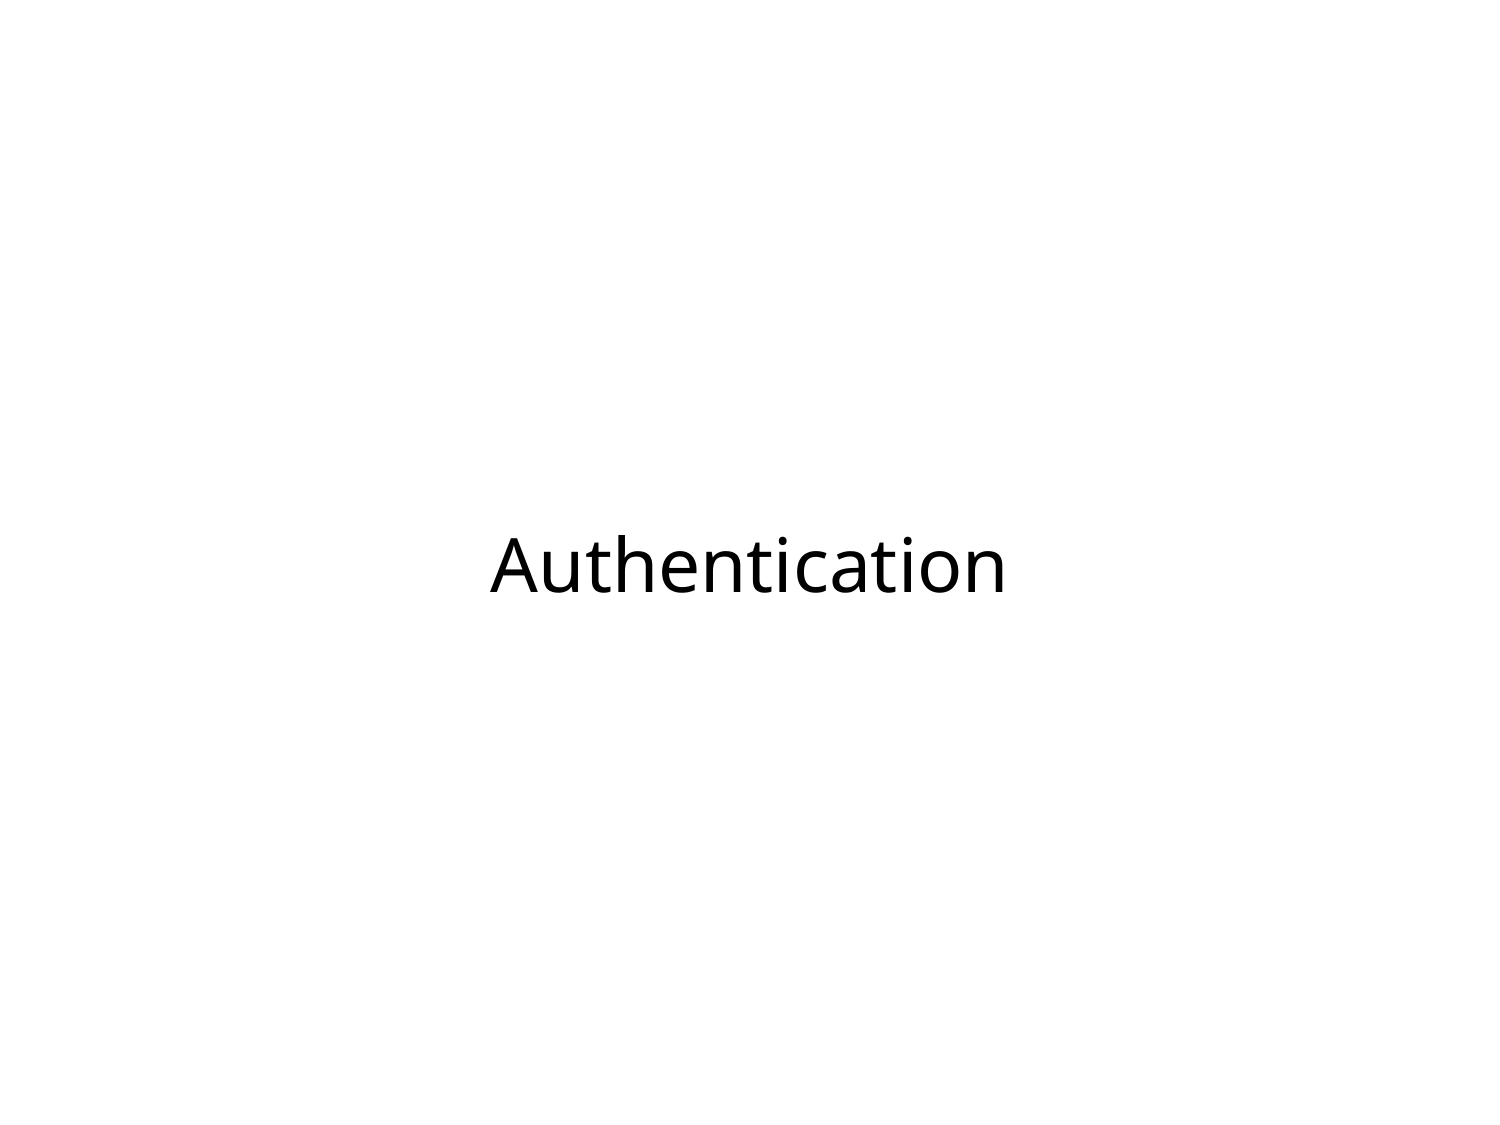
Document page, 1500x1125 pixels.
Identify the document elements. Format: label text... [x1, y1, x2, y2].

title Authentication [51, 470, 1449, 655]
